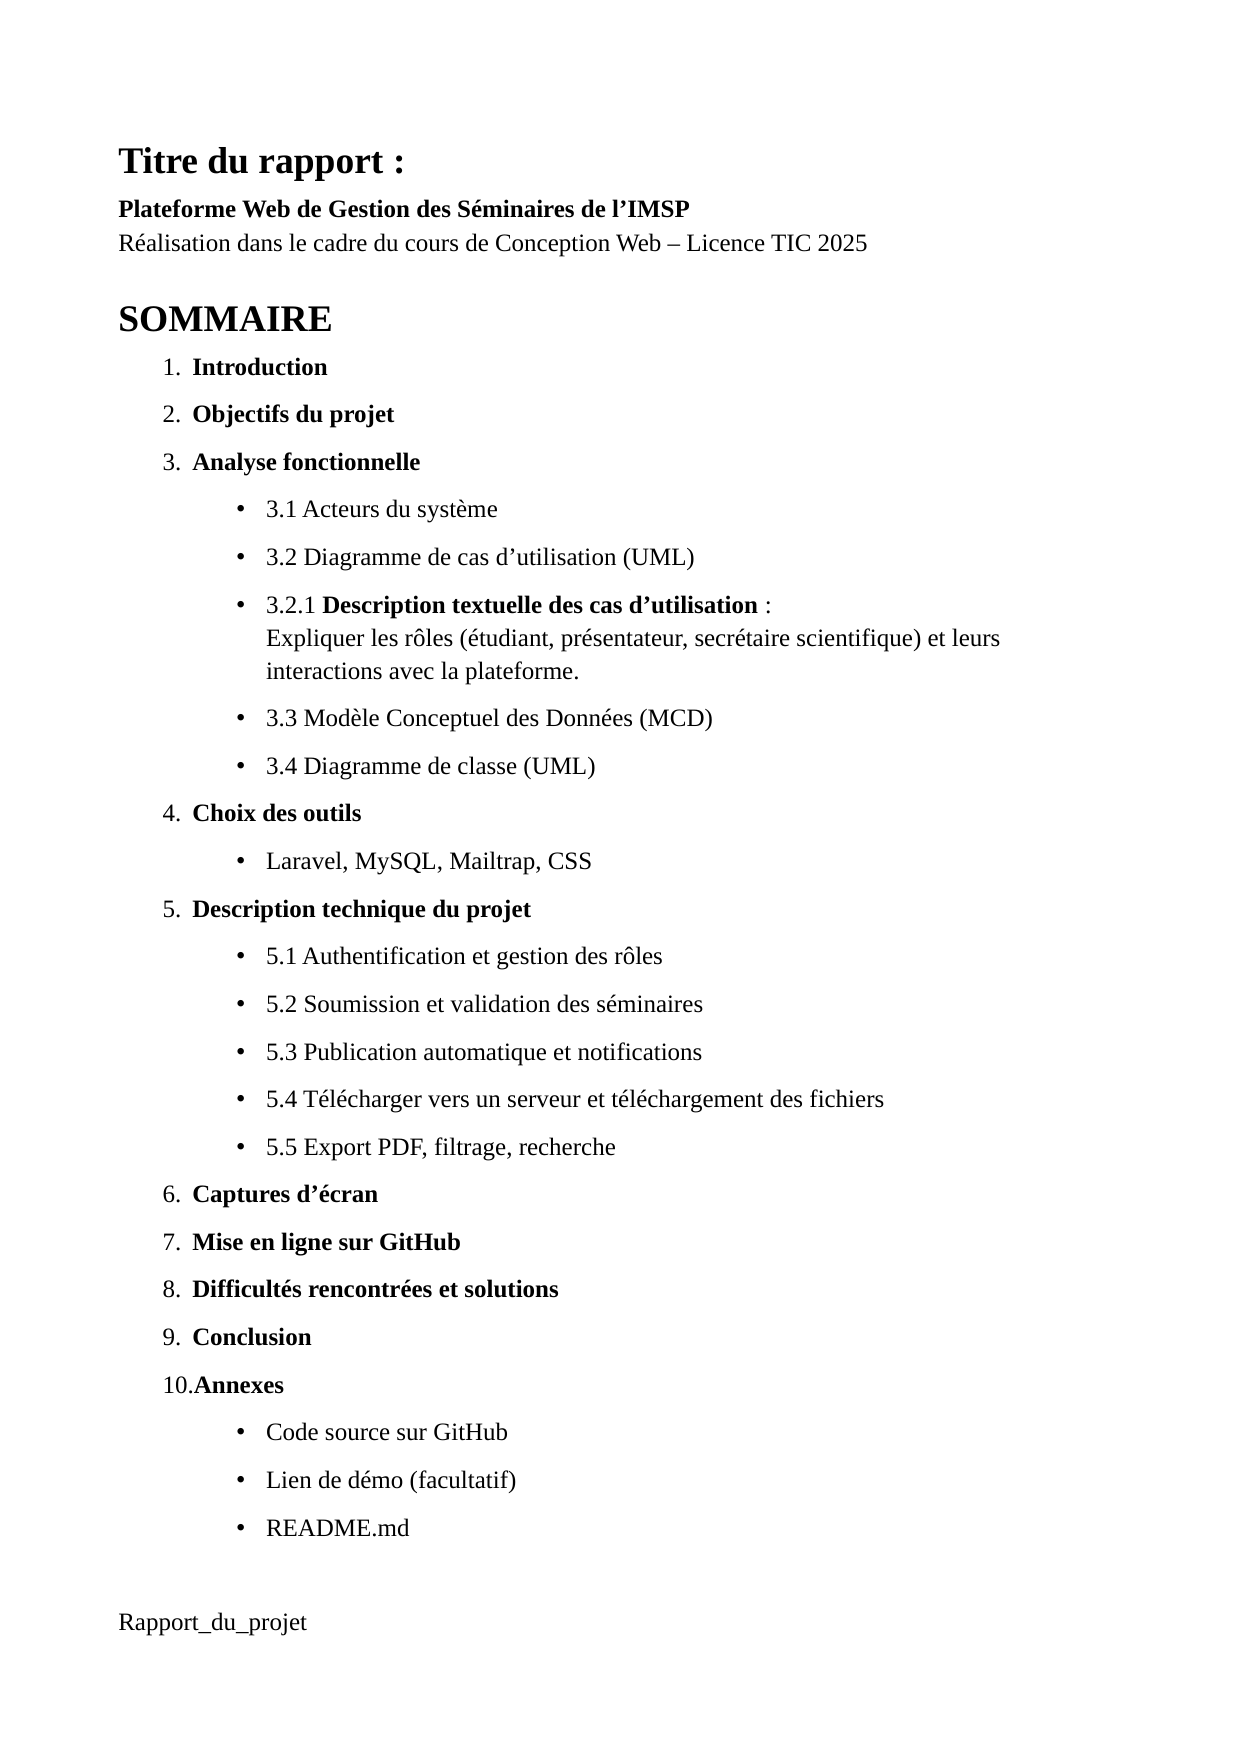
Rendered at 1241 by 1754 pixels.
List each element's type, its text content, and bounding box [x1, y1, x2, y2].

list 5.5 Export PDF, filtrage, recherche [236, 1132, 1122, 1161]
list Choix des outils [162, 798, 1122, 827]
subtitle Titre du rapport : [118, 139, 1122, 182]
list 5.3 Publication automatique et notifications [236, 1037, 1122, 1065]
list Objectifs du projet [162, 399, 1122, 428]
list Conclusion [162, 1322, 1122, 1351]
list Captures d’écran [162, 1179, 1122, 1208]
list Laravel, MySQL, Mailtrap, CSS [236, 846, 1122, 875]
list Mise en ligne sur GitHub [162, 1227, 1122, 1256]
list Introduction [162, 352, 1122, 380]
list Lien de démo (facultatif) [236, 1465, 1122, 1494]
subtitle SOMMAIRE [118, 296, 1122, 339]
list Annexes [162, 1370, 1122, 1398]
list 5.1 Authentification et gestion des rôles [236, 941, 1122, 970]
list Difficultés rencontrées et solutions [162, 1274, 1122, 1303]
list 5.4 Télécharger vers un serveur et téléchargement des fichiers [236, 1084, 1122, 1113]
list 3.3 Modèle Conceptuel des Données (MCD) [236, 703, 1122, 732]
list 3.1 Acteurs du système [236, 494, 1122, 523]
list Description technique du projet [162, 894, 1122, 922]
list Code source sur GitHub [236, 1417, 1122, 1446]
list 3.2 Diagramme de cas d’utilisation (UML) [236, 542, 1122, 571]
list 3.4 Diagramme de classe (UML) [236, 751, 1122, 780]
list 3.2.1 Description textuelle des cas d’utilisation : Expliquer les rôles (étudiant, présentateur, secrétaire scientifique) et leurs interactions avec la plateforme. [236, 590, 1122, 684]
list 5.2 Soumission et validation des séminaires [236, 989, 1122, 1018]
text Plateforme Web de Gestion des Séminaires de l’IMSP Réalisation dans le cadre du cours de Conception Web – Licence TIC 2025 [118, 194, 1122, 256]
list Analyse fonctionnelle [162, 447, 1122, 476]
list README.md [236, 1513, 1122, 1541]
